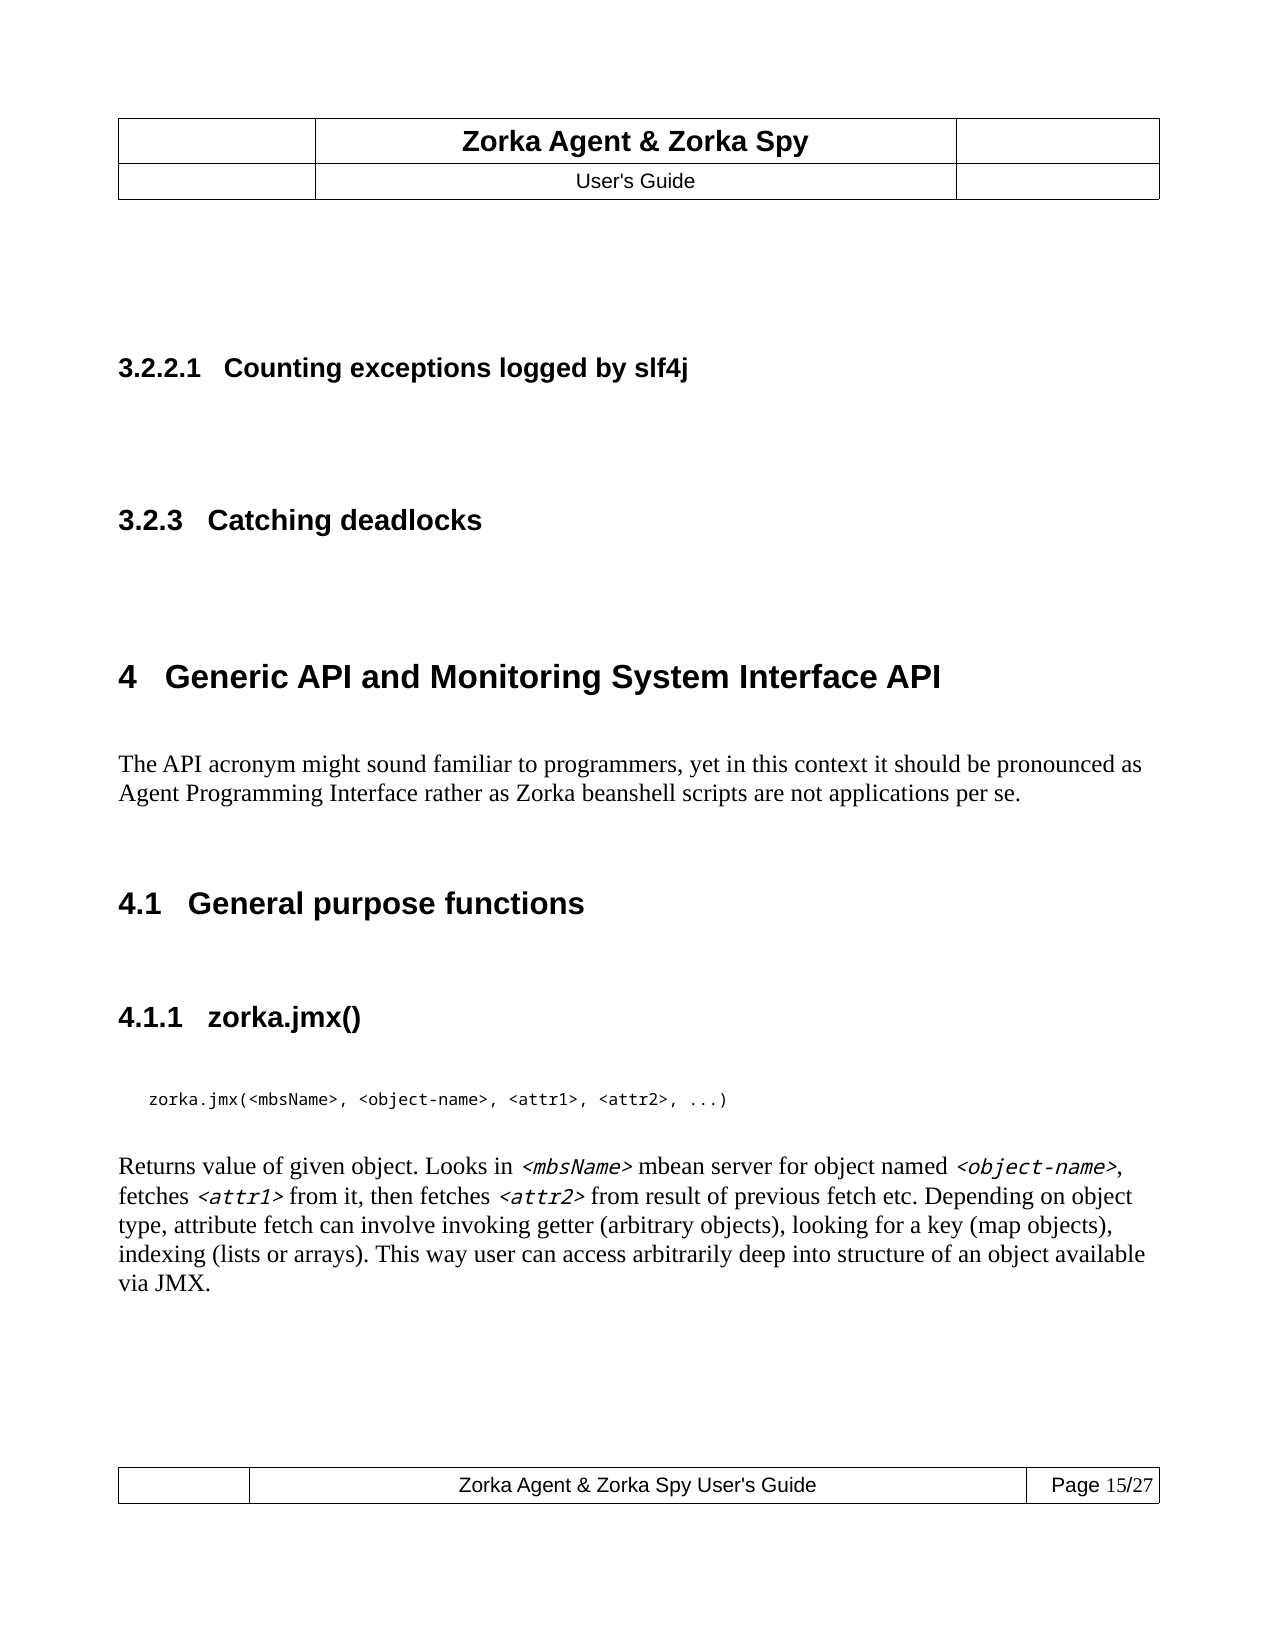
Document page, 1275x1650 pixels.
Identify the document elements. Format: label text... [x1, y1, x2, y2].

subtitle Generic API and Monitoring System Interface API [118, 657, 1157, 695]
subtitle Catching deadlocks [118, 503, 1157, 537]
subtitle zorka.jmx() [118, 1000, 1157, 1033]
subtitle Counting exceptions logged by slf4j [118, 352, 1157, 383]
text zorka.jmx(<mbsName>, <object-name>, <attr1>, <attr2>, ...) [148, 1087, 1157, 1110]
subtitle General purpose functions [118, 885, 1157, 921]
text The API acronym might sound familiar to programmers, yet in this context it should be pronounced as Agent Programming Interface rather as Zorka beanshell scripts are not applications per se. [118, 749, 1157, 807]
text Returns value of given object. Looks in <mbsName> mbean server for object named <object-name>, fetches <attr1> from it, then fetches <attr2> from result of previous fetch etc. Depending on object type, attribute fetch can involve invoking getter (arbitrary objects), looking for a key (map objects), indexing (lists or arrays). This way user can access arbitrarily deep into structure of an object available via JMX. [118, 1151, 1157, 1296]
